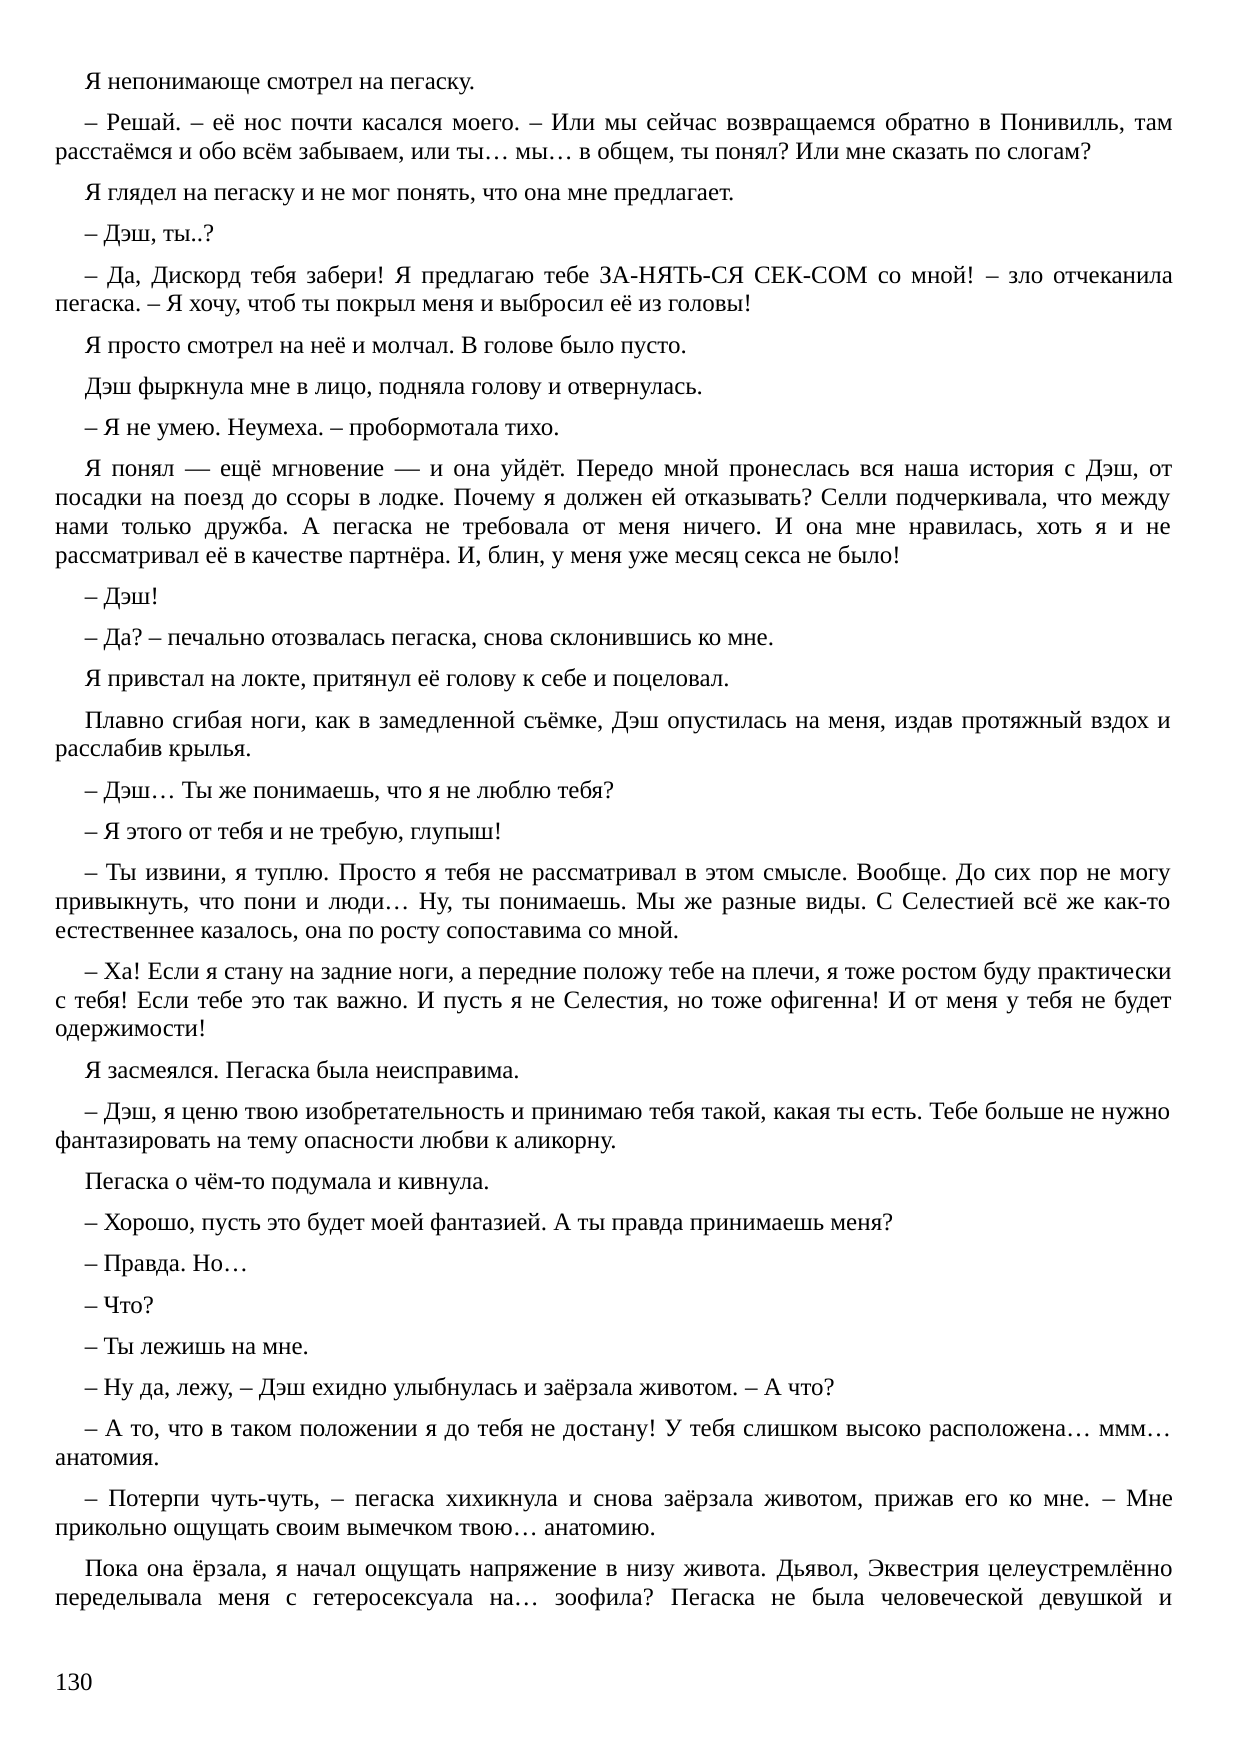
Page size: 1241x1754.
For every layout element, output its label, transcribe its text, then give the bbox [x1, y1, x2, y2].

text – Решай. – её нос почти касался моего. – Или мы сейчас возвращаемся обратно в Понивилль, там расстаёмся и обо всём забываем, или ты… мы… в общем, ты понял? Или мне сказать по слогам? [55, 107, 1173, 165]
text Пегаска о чём-то подумала и кивнула. [55, 1166, 1173, 1195]
text Я просто смотрел на неё и молчал. В голове было пусто. [55, 330, 1173, 358]
text Я непонимающе смотрел на пегаску. [55, 66, 1173, 95]
text – Что? [55, 1290, 1173, 1318]
text – Я не умею. Неумеха. – пробормотала тихо. [55, 412, 1173, 441]
text Пока она ёрзала, я начал ощущать напряжение в низу живота. Дьявол, Эквестрия целеустремлённо переделывала меня с гетеросексуала на… зоофила? Пегаска не была человеческой девушкой и [55, 1553, 1173, 1611]
text Плавно сгибая ноги, как в замедленной съёмке, Дэш опустилась на меня, издав протяжный вздох и расслабив крылья. [55, 705, 1173, 762]
text – Потерпи чуть-чуть, – пегаска хихикнула и снова заёрзала животом, прижав его ко мне. – Мне прикольно ощущать своим вымечком твою… анатомию. [55, 1483, 1173, 1541]
text Я привстал на локте, притянул её голову к себе и поцеловал. [55, 663, 1173, 692]
text Дэш фыркнула мне в лицо, подняла голову и отвернулась. [55, 371, 1173, 400]
text – Ну да, лежу, – Дэш ехидно улыбнулась и заёрзала животом. – А что? [55, 1372, 1173, 1401]
text – Дэш! [55, 581, 1173, 610]
text – Хорошо, пусть это будет моей фантазией. А ты правда принимаешь меня? [55, 1207, 1173, 1236]
text Я засмеялся. Пегаска была неисправима. [55, 1055, 1173, 1083]
text Я глядел на пегаску и не мог понять, что она мне предлагает. [55, 177, 1173, 206]
text – Ты извини, я туплю. Просто я тебя не рассматривал в этом смысле. Вообще. До сих пор не могу привыкнуть, что пони и люди… Ну, ты понимаешь. Мы же разные виды. С Селестией всё же как-то естественнее казалось, она по росту сопоставима со мной. [55, 857, 1173, 943]
text – Дэш… Ты же понимаешь, что я не люблю тебя? [55, 775, 1173, 803]
text – А то, что в таком положении я до тебя не достану! У тебя слишком высоко расположена… ммм… анатомия. [55, 1413, 1173, 1471]
text Я понял — ещё мгновение — и она уйдёт. Передо мной пронеслась вся наша история с Дэш, от посадки на поезд до ссоры в лодке. Почему я должен ей отказывать? Селли подчеркивала, что между нами только дружба. А пегаска не требовала от меня ничего. И она мне нравилась, хоть я и не рассматривал её в качестве партнёра. И, блин, у меня уже месяц секса не было! [55, 453, 1173, 568]
text – Дэш, я ценю твою изобретательность и принимаю тебя такой, какая ты есть. Тебе больше не нужно фантазировать на тему опасности любви к аликорну. [55, 1096, 1173, 1153]
text – Я этого от тебя и не требую, глупыш! [55, 816, 1173, 845]
text – Правда. Но… [55, 1248, 1173, 1277]
text – Ты лежишь на мне. [55, 1331, 1173, 1360]
text – Дэш, ты..? [55, 218, 1173, 247]
text – Ха! Если я стану на задние ноги, а передние положу тебе на плечи, я тоже ростом буду практически с тебя! Если тебе это так важно. И пусть я не Селестия, но тоже офигенна! И от меня у тебя не будет одержимости! [55, 956, 1173, 1042]
text – Да? – печально отозвалась пегаска, снова склонившись ко мне. [55, 622, 1173, 651]
text – Да, Дискорд тебя забери! Я предлагаю тебе ЗА-НЯТЬ-СЯ СЕК-СОМ со мной! – зло отчеканила пегаска. – Я хочу, чтоб ты покрыл меня и выбросил её из головы! [55, 260, 1173, 317]
